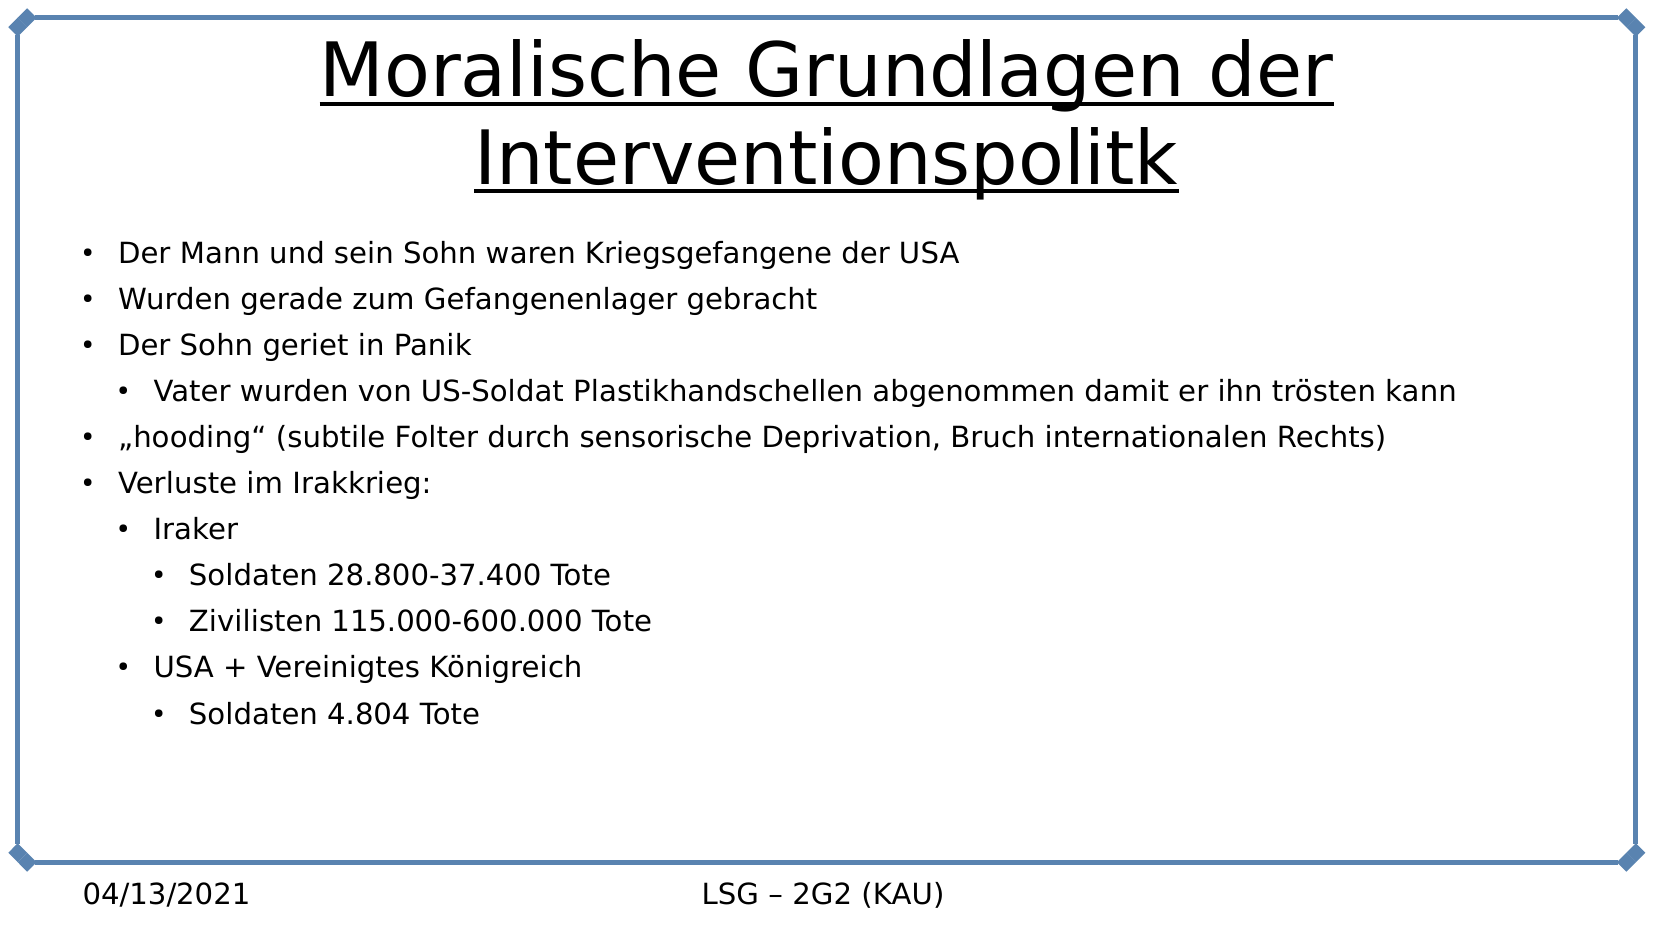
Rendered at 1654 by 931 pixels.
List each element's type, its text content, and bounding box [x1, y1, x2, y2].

list Der Mann und sein Sohn waren Kriegsgefangene der USA Wurden gerade zum Gefangenenlager gebracht Der Sohn geriet in Panik Vater wurden von US-Soldat Plastikhandschellen abgenommen damit er ihn trösten kann „hooding“ (subtile Folter durch sensorische Deprivation, Bruch internationalen Rechts) Verluste im Irakkrieg: Iraker Soldaten 28.800-37.400 Tote Zivilisten 115.000-600.000 Tote USA + Vereinigtes Königreich Soldaten 4.804 Tote [82, 236, 1571, 857]
title Moralische Grundlagen der Interventionspolitk [82, 27, 1571, 203]
